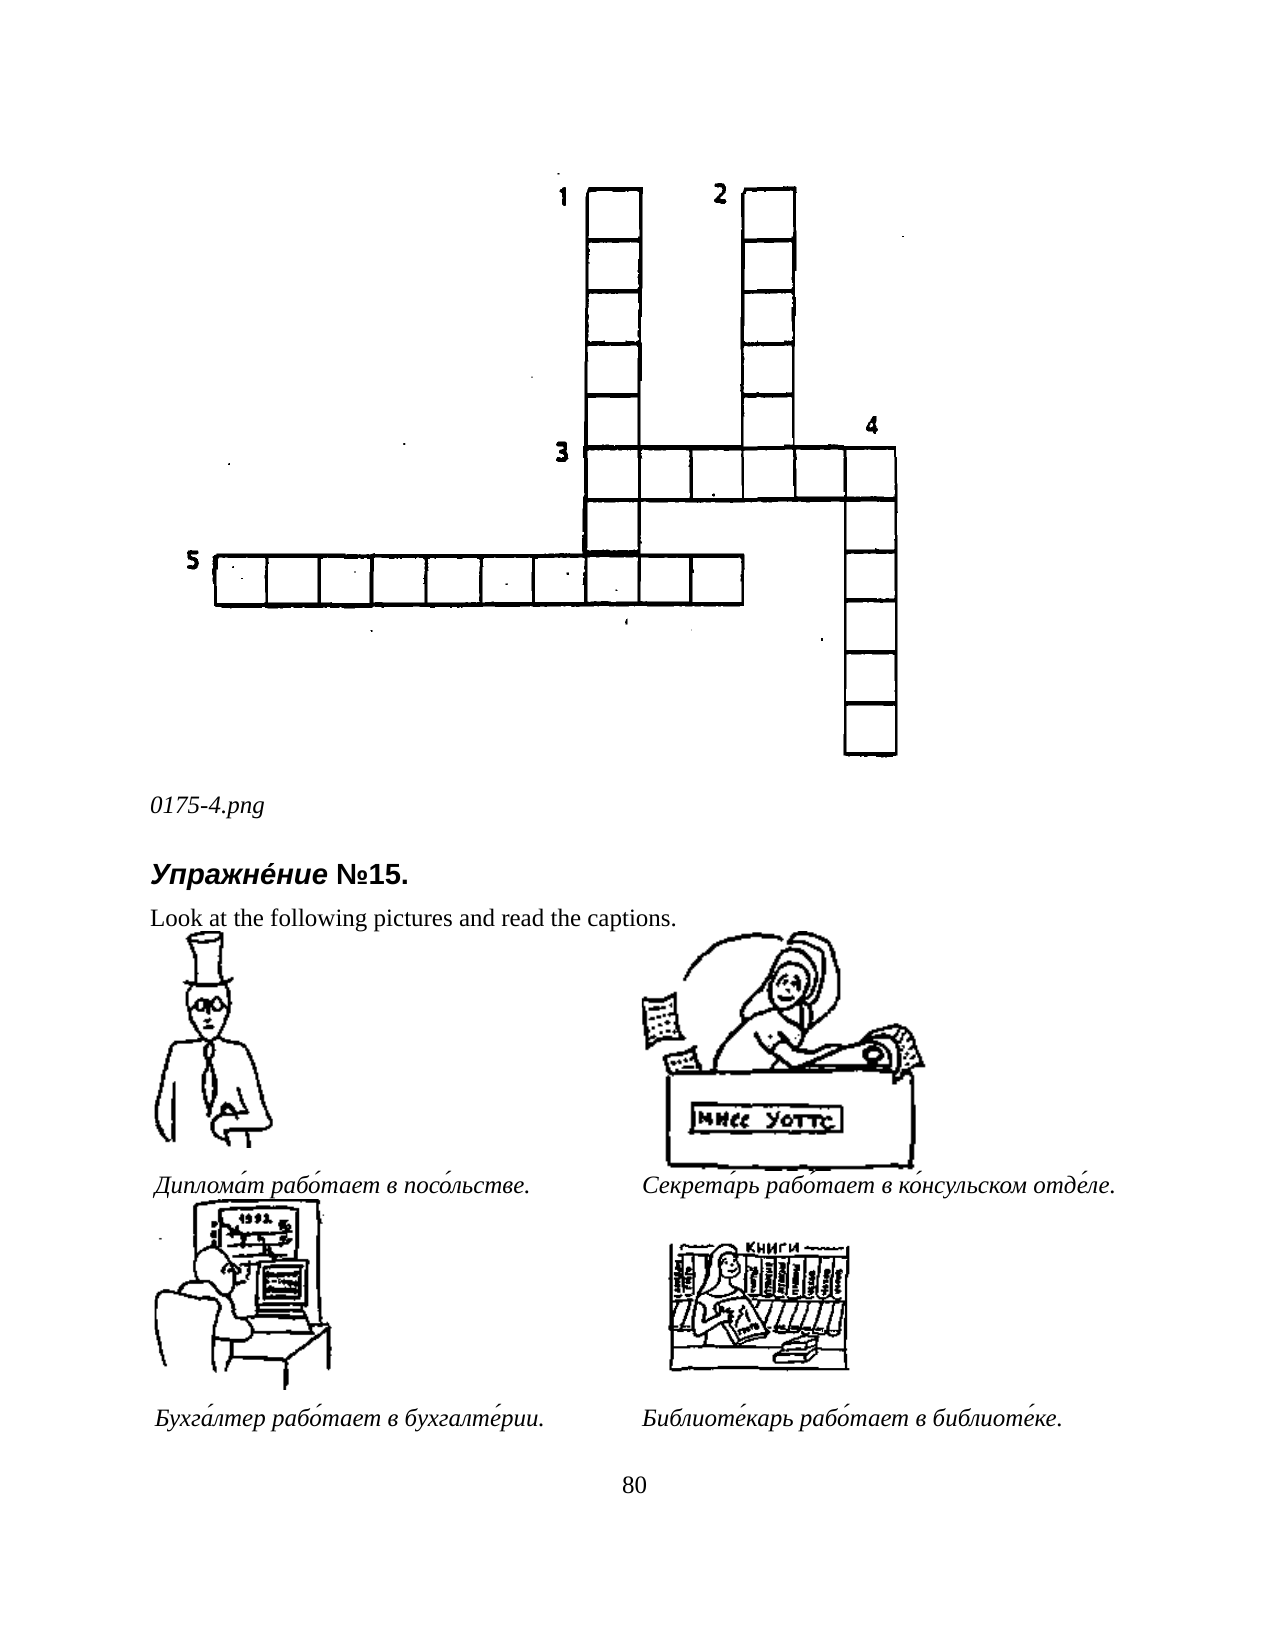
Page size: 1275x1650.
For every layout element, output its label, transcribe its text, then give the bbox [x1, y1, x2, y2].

table_header [150, 932, 637, 1171]
picture [150, 150, 918, 778]
table_cell Секрета́рь рабо́тает в ко́нсульском отде́ле. [638, 1171, 1125, 1199]
picture [154, 931, 273, 1148]
table_cell [150, 1199, 637, 1403]
table_cell Диплома́т рабо́тает в посо́льстве. [150, 1171, 637, 1199]
table_cell [879, 1199, 1125, 1403]
table_header [927, 932, 1125, 1171]
text 0175-4.png [150, 791, 1125, 819]
subtitle Упражне́ние №15. [150, 857, 1125, 890]
table_cell Библиоте́карь рабо́тает в библиоте́ке. [638, 1403, 1125, 1432]
picture [154, 1199, 332, 1390]
picture [641, 1199, 879, 1403]
picture [641, 931, 927, 1171]
table_cell Бухга́лтер рабо́тает в бухгалте́рии. [150, 1403, 637, 1432]
text Look at the following pictures and read the captions. [150, 903, 1125, 932]
